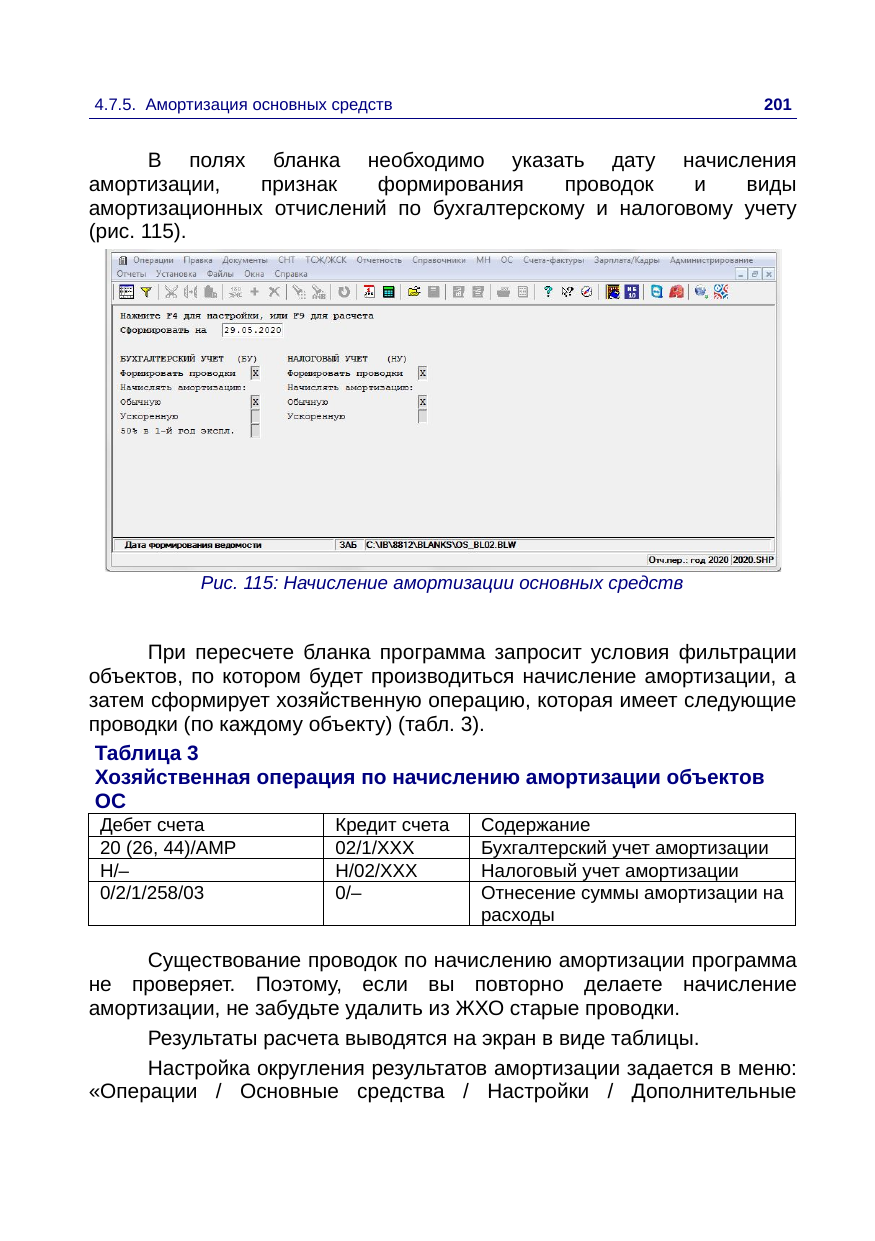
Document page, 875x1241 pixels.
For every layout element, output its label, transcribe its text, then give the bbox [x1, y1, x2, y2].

table_cell 02/1/ХХХ [324, 837, 469, 858]
text Хозяйственная операция по начислению амортизации объектов ОС [94, 765, 791, 813]
text Существование проводок по начислению амортизации программа не проверяет. Поэтому, если вы повторно делаете начисление амортизации, не забудьте удалить из ЖХО старые проводки. [88, 948, 797, 1019]
text Рис. 115: Начисление амортизации основных средств [105, 572, 781, 593]
text Таблица 3 [94, 741, 791, 765]
table_header Кредит счета [324, 814, 469, 836]
text В полях бланка необходимо указать дату начисления амортизации, признак формирования проводок и виды амортизационных отчислений по бухгалтерскому и налоговому учету (рис. 115). [88, 147, 797, 243]
table_cell Н/– [89, 859, 323, 881]
table_cell Н/02/ХХХ [324, 859, 469, 881]
table_header Дебет счета [89, 814, 323, 836]
picture [104, 249, 782, 572]
table_cell 20 (26, 44)/АМР [89, 837, 323, 858]
table_cell 0/2/1/258/03 [89, 882, 323, 925]
table_cell Бухгалтерский учет амортизации [470, 837, 795, 858]
text Результаты расчета выводятся на экран в виде таблицы. [88, 1026, 797, 1049]
text Настройка округления результатов амортизации задается в меню: «Операции / Основные средства / Настройки / Дополнительные [88, 1055, 797, 1103]
text При пересчете бланка программа запросит условия фильтрации объектов, по котором будет производиться начисление амортизации, а затем сформирует хозяйственную операцию, которая имеет следующие проводки (по каждому объекту) (табл. 3). [88, 639, 797, 735]
table_cell 0/– [324, 882, 469, 925]
table_cell Налоговый учет амортизации [470, 859, 795, 881]
table_cell Отнесение суммы амортизации на расходы [470, 882, 795, 925]
table_header Содержание [470, 814, 795, 836]
